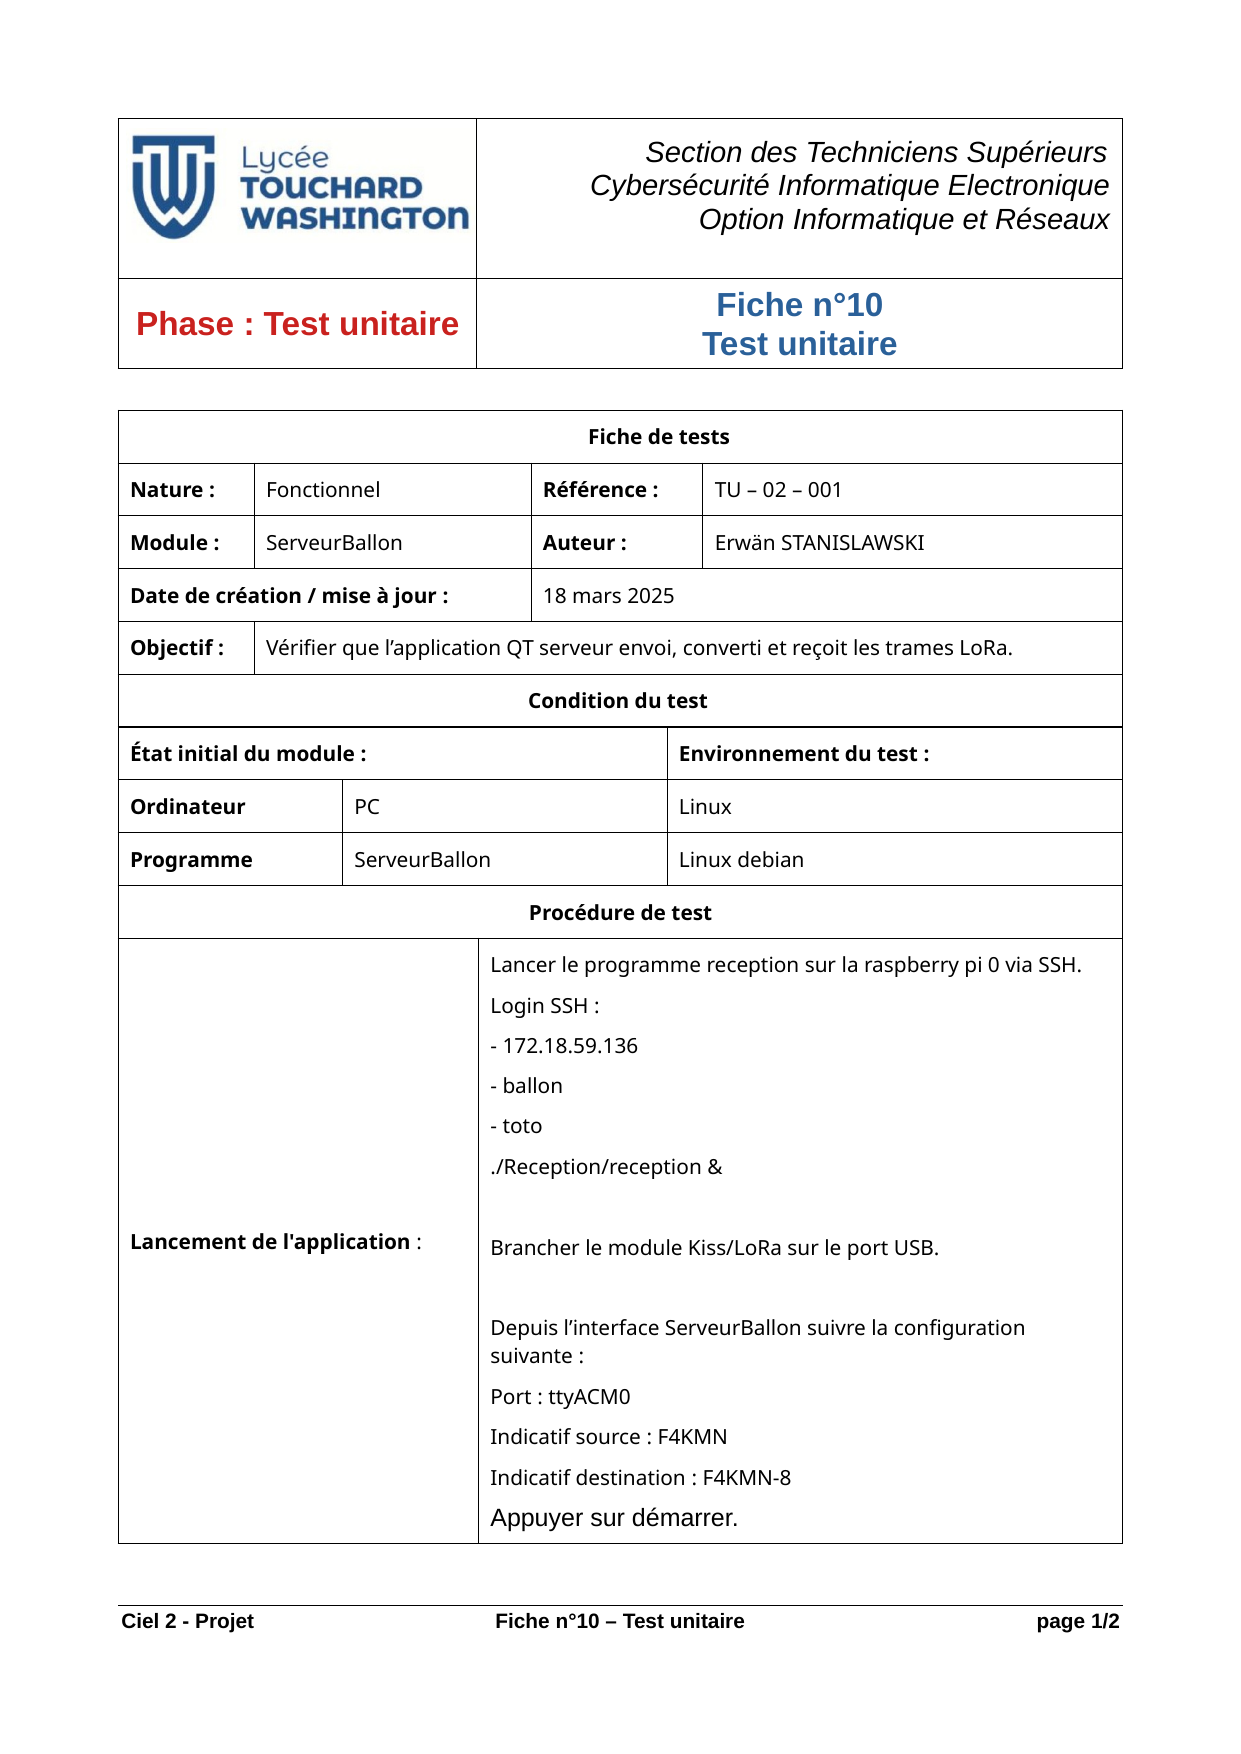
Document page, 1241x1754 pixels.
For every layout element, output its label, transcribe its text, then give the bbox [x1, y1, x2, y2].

table_cell Linux debian [668, 833, 1122, 885]
table_cell Module : [119, 516, 254, 568]
table_cell Procédure de test [119, 886, 1122, 938]
table_cell TU – 02 – 001 [703, 464, 1122, 515]
table_cell Ordinateur [119, 780, 342, 832]
table_cell Condition du test [119, 675, 1122, 726]
table_cell Référence : [532, 464, 702, 515]
table_cell Auteur : [532, 516, 702, 568]
table_cell Environnement du test : [668, 728, 1122, 779]
table_cell Date de création / mise à jour : [119, 569, 531, 621]
table_header [477, 119, 1122, 277]
table_cell Phase : Test unitaire [119, 279, 476, 368]
table_cell Objectif : [119, 622, 254, 674]
table_cell ServeurBallon [255, 516, 531, 568]
table_cell Programme [119, 833, 342, 885]
table_cell État initial du module : [119, 728, 667, 779]
table_header Fiche de tests [119, 411, 1122, 462]
picture [126, 128, 476, 243]
table_cell Nature : [119, 464, 254, 515]
table_cell PC [343, 780, 667, 832]
table_cell Vérifier que l’application QT serveur envoi, converti et reçoit les trames LoRa. [255, 622, 1122, 674]
table_cell Fiche n°10 Test unitaire [477, 279, 1122, 368]
table_cell 18 mars 2025 [532, 569, 1122, 621]
table_cell ServeurBallon [343, 833, 667, 885]
table_cell Erwän STANISLAWSKI [703, 516, 1122, 568]
table_cell Linux [668, 780, 1122, 832]
table_cell Lancement de l'application : [119, 939, 478, 1543]
table_cell Fonctionnel [255, 464, 531, 515]
table_cell Lancer le programme reception sur la raspberry pi 0 via SSH. Login SSH : - 172.18.59.136 - ballon - toto ./Reception/reception & Brancher le module Kiss/LoRa sur le port USB. Depuis l’interface ServeurBallon suivre la configuration suivante : Port : ttyACM0 Indicatif source : F4KMN Indicatif destination : F4KMN-8 Appuyer sur démarrer. [479, 939, 1122, 1543]
table_header [119, 119, 476, 277]
